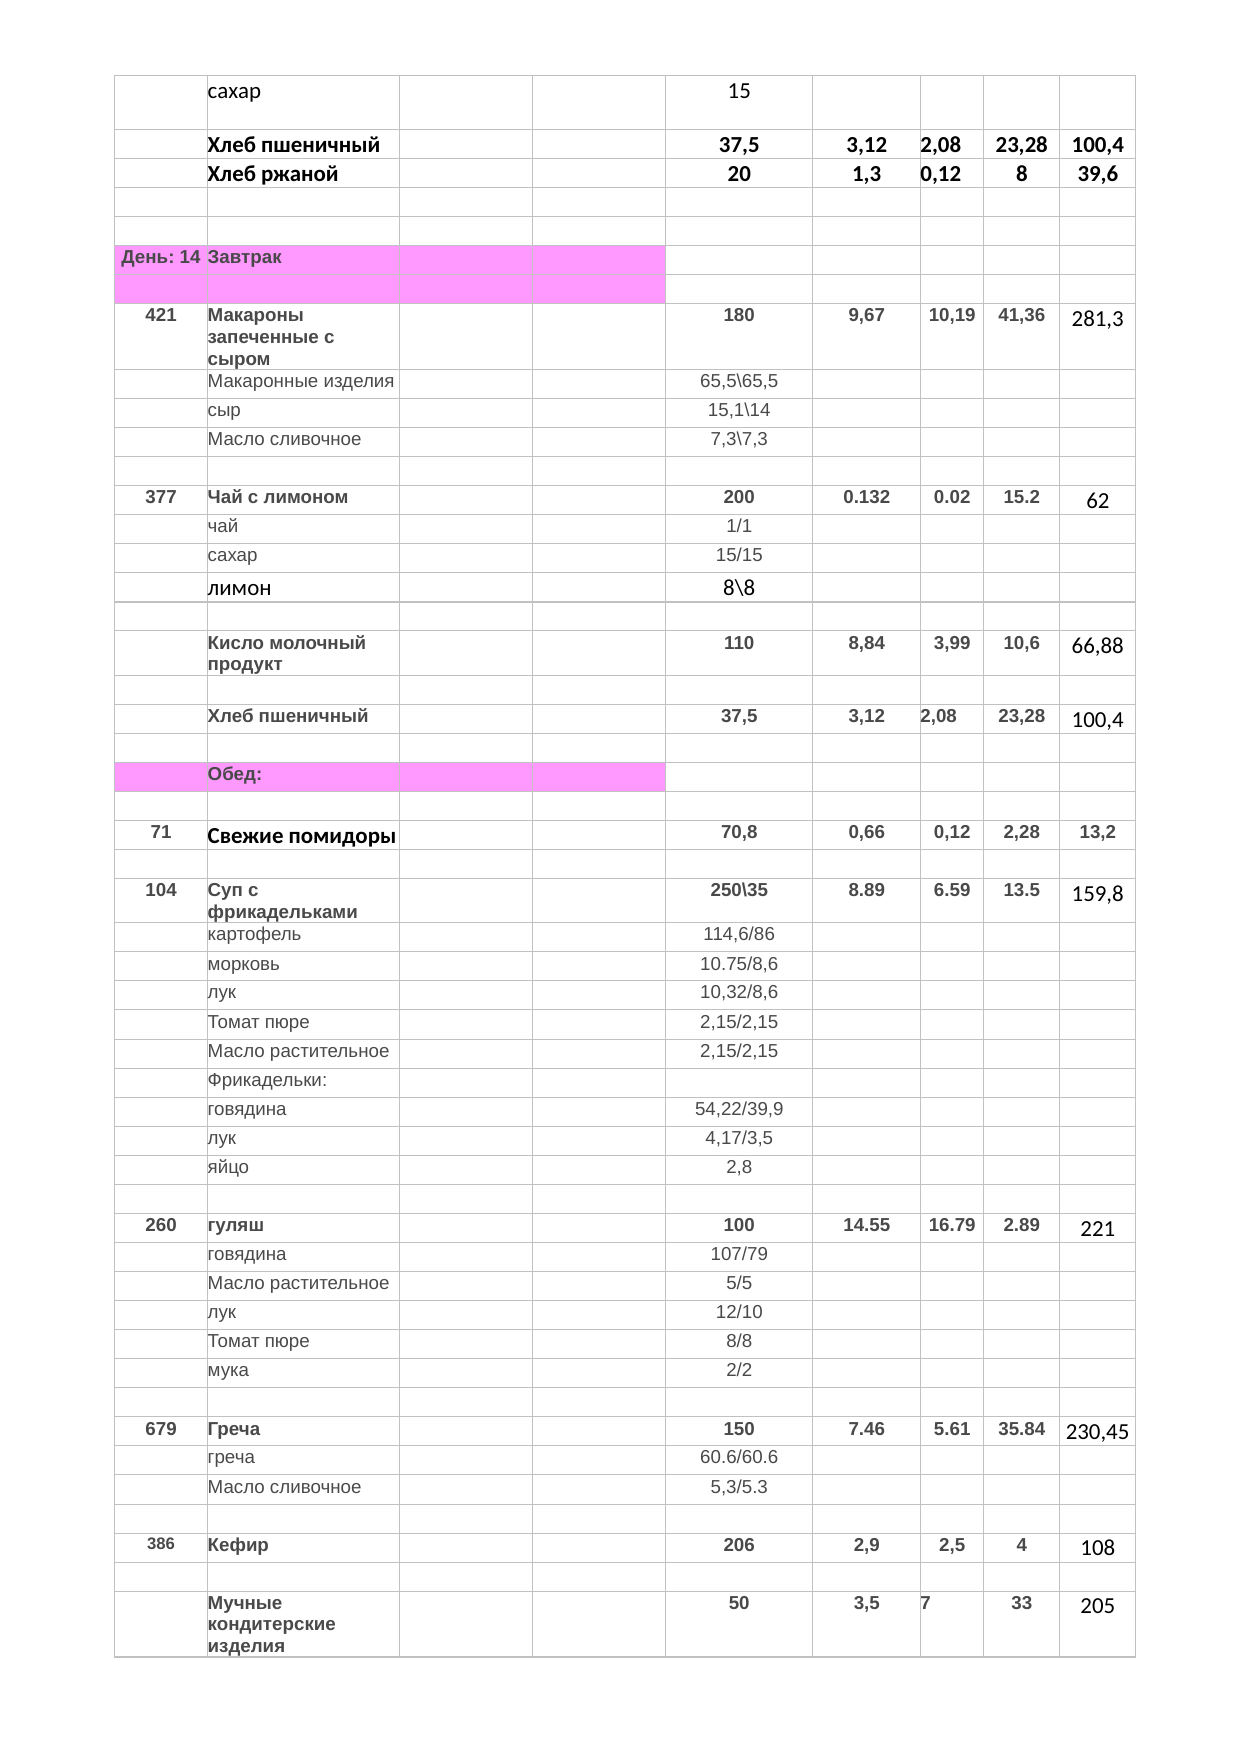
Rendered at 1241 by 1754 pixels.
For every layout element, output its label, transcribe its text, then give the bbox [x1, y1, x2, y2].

table_cell Суп с фрикадельками [208, 879, 399, 922]
table_cell 8.89 [813, 879, 920, 922]
table_cell [984, 734, 1059, 762]
table_cell [115, 1446, 207, 1474]
table_cell [666, 188, 812, 216]
table_cell [400, 1563, 532, 1591]
table_cell [115, 1592, 207, 1656]
table_cell [533, 850, 665, 878]
table_cell 3,5 [813, 1592, 920, 1656]
table_cell [400, 1388, 532, 1416]
table_cell [533, 399, 665, 427]
table_cell 110 [666, 631, 812, 674]
table_cell [533, 188, 665, 216]
table_cell [400, 1127, 532, 1155]
table_cell [115, 515, 207, 543]
table_cell [813, 246, 920, 274]
table_cell [1060, 1475, 1135, 1503]
table_cell [400, 217, 532, 245]
table_cell 4 [984, 1534, 1059, 1562]
table_cell [984, 763, 1059, 791]
table_cell [533, 1534, 665, 1562]
table_cell [921, 76, 983, 129]
table_cell [984, 1069, 1059, 1097]
table_cell [813, 1243, 920, 1271]
table_cell [400, 573, 532, 601]
table_cell [813, 275, 920, 303]
table_cell [1060, 1388, 1135, 1416]
table_cell [1060, 1301, 1135, 1329]
table_cell [1060, 1446, 1135, 1474]
table_cell [208, 850, 399, 878]
table_cell [400, 188, 532, 216]
table_cell [984, 457, 1059, 485]
table_cell [1060, 1330, 1135, 1358]
table_cell [921, 217, 983, 245]
table_cell [400, 1505, 532, 1532]
table_cell [400, 130, 532, 158]
table_cell [921, 923, 983, 951]
table_cell [115, 275, 207, 303]
table_cell 0.02 [921, 486, 983, 514]
table_cell Масло сливочное [208, 428, 399, 456]
table_cell [533, 952, 665, 980]
table_cell [115, 1040, 207, 1067]
table_cell [400, 486, 532, 514]
table_cell [984, 1272, 1059, 1300]
table_cell 2,15/2,15 [666, 1010, 812, 1038]
table_cell 33 [984, 1592, 1059, 1656]
table_cell [984, 1243, 1059, 1271]
table_cell [533, 981, 665, 1009]
table_cell 15/15 [666, 544, 812, 572]
table_cell [400, 676, 532, 704]
table_cell [115, 952, 207, 980]
table_cell 71 [115, 821, 207, 849]
table_cell [921, 1505, 983, 1532]
table_cell [1060, 1069, 1135, 1097]
table_cell 62 [1060, 486, 1135, 514]
table_cell [666, 1388, 812, 1416]
table_cell [921, 1156, 983, 1184]
table_cell [1060, 981, 1135, 1009]
table_cell 14.55 [813, 1214, 920, 1242]
table_cell [984, 428, 1059, 456]
table_cell [1060, 763, 1135, 791]
table_cell [208, 188, 399, 216]
table_cell [813, 1040, 920, 1067]
table_cell [115, 705, 207, 733]
table_cell 41,36 [984, 304, 1059, 369]
table_cell [984, 1127, 1059, 1155]
table_cell [984, 676, 1059, 704]
table_cell [813, 1330, 920, 1358]
table_cell 281,3 [1060, 304, 1135, 369]
table_cell [400, 275, 532, 303]
table_cell [400, 879, 532, 922]
table_cell сахар [208, 76, 399, 129]
table_cell сыр [208, 399, 399, 427]
table_cell [666, 676, 812, 704]
table_cell 180 [666, 304, 812, 369]
table_cell 50 [666, 1592, 812, 1656]
table_cell [400, 1040, 532, 1067]
table_cell [813, 603, 920, 630]
table_cell [400, 734, 532, 762]
table_cell [921, 1069, 983, 1097]
table_cell 54,22/39,9 [666, 1098, 812, 1126]
table_cell [400, 952, 532, 980]
table_cell [115, 1563, 207, 1591]
table_cell 37,5 [666, 705, 812, 733]
table_cell [921, 1446, 983, 1474]
table_cell 3,12 [813, 130, 920, 158]
table_cell [533, 763, 665, 791]
table_cell [400, 1098, 532, 1126]
table_cell [813, 1359, 920, 1387]
table_cell Обед: [208, 763, 399, 791]
table_cell [1060, 792, 1135, 820]
table_cell [813, 1127, 920, 1155]
table_cell [813, 981, 920, 1009]
table_cell [813, 428, 920, 456]
table_cell [115, 1098, 207, 1126]
table_cell [984, 1330, 1059, 1358]
table_cell [1060, 1040, 1135, 1067]
table_cell [1060, 1127, 1135, 1155]
table_cell 35.84 [984, 1417, 1059, 1445]
table_cell [400, 1156, 532, 1184]
table_cell [400, 1214, 532, 1242]
table_cell [1060, 370, 1135, 398]
table_cell [115, 923, 207, 951]
table_cell Масло растительное [208, 1040, 399, 1067]
table_cell Томат пюре [208, 1330, 399, 1358]
table_cell 2,15/2,15 [666, 1040, 812, 1067]
table_cell 23,28 [984, 705, 1059, 733]
table_cell лимон [208, 573, 399, 601]
table_cell 150 [666, 1417, 812, 1445]
table_cell [115, 792, 207, 820]
table_cell 60.6/60.6 [666, 1446, 812, 1474]
table_cell [400, 246, 532, 274]
table_cell 2,08 [921, 130, 983, 158]
table_cell 2,08 [921, 705, 983, 733]
table_cell [921, 457, 983, 485]
table_cell [813, 76, 920, 129]
table_cell [666, 603, 812, 630]
table_cell [1060, 1185, 1135, 1213]
table_cell [400, 1069, 532, 1097]
table_cell [115, 1069, 207, 1097]
table_cell [533, 821, 665, 849]
table_cell [984, 76, 1059, 129]
table_cell 15 [666, 76, 812, 129]
table_cell [1060, 544, 1135, 572]
table_cell [1060, 1563, 1135, 1591]
table_cell [813, 217, 920, 245]
table_cell [813, 850, 920, 878]
table_cell [533, 1330, 665, 1358]
table_cell [533, 246, 665, 274]
table_cell [984, 573, 1059, 601]
table_cell [115, 603, 207, 630]
table_cell [400, 631, 532, 674]
table_cell 0,12 [921, 159, 983, 187]
table_cell 23,28 [984, 130, 1059, 158]
table_cell [533, 923, 665, 951]
table_cell [984, 1098, 1059, 1126]
table_cell [666, 275, 812, 303]
table_cell [813, 792, 920, 820]
table_cell [115, 428, 207, 456]
table_cell Томат пюре [208, 1010, 399, 1038]
table_cell 3,12 [813, 705, 920, 733]
table_cell [208, 792, 399, 820]
table_cell [984, 275, 1059, 303]
table_cell [813, 188, 920, 216]
table_cell [400, 1534, 532, 1562]
table_cell [666, 1505, 812, 1532]
table_cell [666, 763, 812, 791]
table_cell [813, 1272, 920, 1300]
table_cell [400, 1243, 532, 1271]
table_cell [115, 544, 207, 572]
table_cell 0,66 [813, 821, 920, 849]
table_cell яйцо [208, 1156, 399, 1184]
table_cell [984, 1388, 1059, 1416]
table_cell [533, 734, 665, 762]
table_cell [533, 1069, 665, 1097]
table_cell [533, 1243, 665, 1271]
table_cell Макароны запеченные с сыром [208, 304, 399, 369]
table_cell 10,19 [921, 304, 983, 369]
table_cell [400, 821, 532, 849]
table_cell [208, 734, 399, 762]
table_cell [115, 573, 207, 601]
table_cell 7 [921, 1592, 983, 1656]
table_cell [921, 1475, 983, 1503]
table_cell Греча [208, 1417, 399, 1445]
table_cell [921, 1010, 983, 1038]
table_cell [984, 1301, 1059, 1329]
table_cell [921, 1301, 983, 1329]
table_cell [666, 1069, 812, 1097]
table_cell [921, 1272, 983, 1300]
table_cell [208, 603, 399, 630]
table_cell 9,67 [813, 304, 920, 369]
table_cell [115, 188, 207, 216]
table_cell 5.61 [921, 1417, 983, 1445]
table_cell 7,3\7,3 [666, 428, 812, 456]
table_cell [813, 1185, 920, 1213]
table_cell [1060, 275, 1135, 303]
table_cell 100 [666, 1214, 812, 1242]
table_cell [400, 159, 532, 187]
table_cell [533, 217, 665, 245]
table_cell Хлеб ржаной [208, 159, 399, 187]
table_cell [208, 1563, 399, 1591]
table_cell [533, 1098, 665, 1126]
table_cell 104 [115, 879, 207, 922]
table_cell [533, 1010, 665, 1038]
table_cell [208, 457, 399, 485]
table_cell 13,2 [1060, 821, 1135, 849]
table_cell [984, 217, 1059, 245]
table_cell [115, 76, 207, 129]
table_cell 10,6 [984, 631, 1059, 674]
table_cell [115, 1010, 207, 1038]
table_cell [533, 486, 665, 514]
table_cell [533, 1156, 665, 1184]
table_cell картофель [208, 923, 399, 951]
table_cell [533, 705, 665, 733]
table_cell [400, 1185, 532, 1213]
table_cell [984, 1156, 1059, 1184]
table_cell [533, 1505, 665, 1532]
table_cell 8\8 [666, 573, 812, 601]
table_cell [666, 850, 812, 878]
table_cell [400, 370, 532, 398]
table_cell 4,17/3,5 [666, 1127, 812, 1155]
table_cell [115, 763, 207, 791]
table_cell [921, 275, 983, 303]
table_cell [400, 850, 532, 878]
table_cell [1060, 457, 1135, 485]
table_cell лук [208, 1301, 399, 1329]
table_cell Кисло молочный продукт [208, 631, 399, 674]
table_cell [921, 763, 983, 791]
table_cell [533, 1127, 665, 1155]
table_cell [1060, 1098, 1135, 1126]
table_cell чай [208, 515, 399, 543]
table_cell [921, 676, 983, 704]
table_cell [533, 428, 665, 456]
table_cell [984, 1475, 1059, 1503]
table_cell [666, 734, 812, 762]
table_cell 10.75/8,6 [666, 952, 812, 980]
table_cell [533, 515, 665, 543]
table_cell 260 [115, 1214, 207, 1242]
table_cell [921, 573, 983, 601]
table_cell [813, 370, 920, 398]
table_cell [533, 879, 665, 922]
table_cell [1060, 217, 1135, 245]
table_cell [533, 457, 665, 485]
table_cell [115, 1185, 207, 1213]
table_cell 200 [666, 486, 812, 514]
table_cell [533, 631, 665, 674]
table_cell [984, 981, 1059, 1009]
table_cell [208, 1388, 399, 1416]
table_cell [115, 370, 207, 398]
table_cell 7.46 [813, 1417, 920, 1445]
table_cell [666, 217, 812, 245]
table_cell [984, 370, 1059, 398]
table_cell [208, 1505, 399, 1532]
table_cell [1060, 923, 1135, 951]
table_cell [533, 1301, 665, 1329]
table_cell [984, 1446, 1059, 1474]
table_cell [400, 1475, 532, 1503]
table_cell 5,3/5.3 [666, 1475, 812, 1503]
table_cell [813, 399, 920, 427]
table_cell [1060, 734, 1135, 762]
table_cell 5/5 [666, 1272, 812, 1300]
table_cell [921, 734, 983, 762]
table_cell [115, 217, 207, 245]
table_cell [921, 399, 983, 427]
table_cell [921, 1388, 983, 1416]
table_cell [984, 1359, 1059, 1387]
table_cell [1060, 603, 1135, 630]
table_cell [813, 676, 920, 704]
table_cell 0,12 [921, 821, 983, 849]
table_cell [400, 1010, 532, 1038]
table_cell 39,6 [1060, 159, 1135, 187]
table_cell [921, 515, 983, 543]
table_cell [813, 1446, 920, 1474]
table_cell [984, 246, 1059, 274]
table_cell 2,8 [666, 1156, 812, 1184]
table_cell 230,45 [1060, 1417, 1135, 1445]
table_cell [400, 792, 532, 820]
table_cell [1060, 1359, 1135, 1387]
table_cell [921, 1359, 983, 1387]
table_cell [533, 676, 665, 704]
table_cell [533, 603, 665, 630]
table_cell [115, 1243, 207, 1271]
table_cell [1060, 1010, 1135, 1038]
table_cell Фрикадельки: [208, 1069, 399, 1097]
table_cell греча [208, 1446, 399, 1474]
table_cell [813, 1069, 920, 1097]
table_cell Хлеб пшеничный [208, 705, 399, 733]
table_cell [400, 981, 532, 1009]
table_cell [984, 1185, 1059, 1213]
table_cell [1060, 428, 1135, 456]
table_cell [984, 792, 1059, 820]
table_cell 386 [115, 1534, 207, 1562]
table_cell 2/2 [666, 1359, 812, 1387]
table_cell Масло растительное [208, 1272, 399, 1300]
table_cell [921, 850, 983, 878]
table_cell Макаронные изделия [208, 370, 399, 398]
table_cell 114,6/86 [666, 923, 812, 951]
table_cell [1060, 1505, 1135, 1532]
table_cell говядина [208, 1243, 399, 1271]
table_cell [984, 603, 1059, 630]
table_cell [533, 1446, 665, 1474]
table_cell [921, 1330, 983, 1358]
table_cell [1060, 676, 1135, 704]
table_cell [921, 188, 983, 216]
table_cell [921, 1040, 983, 1067]
table_cell [115, 850, 207, 878]
table_cell [115, 1127, 207, 1155]
table_cell [1060, 76, 1135, 129]
table_cell [984, 1505, 1059, 1532]
table_cell [400, 1330, 532, 1358]
table_cell 2.89 [984, 1214, 1059, 1242]
table_cell 205 [1060, 1592, 1135, 1656]
table_cell [533, 1185, 665, 1213]
table_cell [813, 515, 920, 543]
table_cell [666, 457, 812, 485]
table_cell День: 14 [115, 246, 207, 274]
table_cell [921, 1185, 983, 1213]
table_cell 37,5 [666, 130, 812, 158]
table_cell 1,3 [813, 159, 920, 187]
table_cell 15.2 [984, 486, 1059, 514]
table_cell [115, 1388, 207, 1416]
table_cell Кефир [208, 1534, 399, 1562]
table_cell [400, 1272, 532, 1300]
table_cell [984, 188, 1059, 216]
table_cell [921, 1563, 983, 1591]
table_cell 377 [115, 486, 207, 514]
table_cell [533, 370, 665, 398]
table_cell 100,4 [1060, 130, 1135, 158]
table_cell [115, 1330, 207, 1358]
table_cell [533, 130, 665, 158]
table_cell [115, 1272, 207, 1300]
table_cell [208, 1185, 399, 1213]
table_cell [533, 1359, 665, 1387]
table_cell [115, 130, 207, 158]
table_cell [1060, 573, 1135, 601]
table_cell [1060, 1156, 1135, 1184]
table_cell 2,5 [921, 1534, 983, 1562]
table_cell 15,1\14 [666, 399, 812, 427]
table_cell [533, 275, 665, 303]
table_cell сахар [208, 544, 399, 572]
table_cell [400, 1359, 532, 1387]
table_cell 421 [115, 304, 207, 369]
table_cell Завтрак [208, 246, 399, 274]
table_cell [533, 304, 665, 369]
table_cell 16.79 [921, 1214, 983, 1242]
table_cell [208, 275, 399, 303]
table_cell Свежие помидоры [208, 821, 399, 849]
table_cell [921, 246, 983, 274]
table_cell 679 [115, 1417, 207, 1445]
table_cell [984, 1040, 1059, 1067]
table_cell [921, 952, 983, 980]
table_cell [400, 1417, 532, 1445]
table_cell [1060, 399, 1135, 427]
table_cell мука [208, 1359, 399, 1387]
table_cell [984, 515, 1059, 543]
table_cell 8/8 [666, 1330, 812, 1358]
table_cell [921, 603, 983, 630]
table_cell Чай с лимоном [208, 486, 399, 514]
table_cell [533, 159, 665, 187]
table_cell [533, 1417, 665, 1445]
table_cell [666, 246, 812, 274]
table_cell [533, 1388, 665, 1416]
table_cell [115, 981, 207, 1009]
table_cell [921, 792, 983, 820]
table_cell [813, 1505, 920, 1532]
table_cell [400, 428, 532, 456]
table_cell [400, 1446, 532, 1474]
table_cell [1060, 188, 1135, 216]
table_cell [115, 159, 207, 187]
table_cell [1060, 952, 1135, 980]
table_cell морковь [208, 952, 399, 980]
table_cell гуляш [208, 1214, 399, 1242]
table_cell [813, 923, 920, 951]
table_cell [1060, 246, 1135, 274]
table_cell 13.5 [984, 879, 1059, 922]
table_cell [984, 399, 1059, 427]
table_cell говядина [208, 1098, 399, 1126]
table_cell [400, 544, 532, 572]
table_cell [813, 763, 920, 791]
table_cell [813, 1388, 920, 1416]
table_cell [400, 1592, 532, 1656]
table_cell 206 [666, 1534, 812, 1562]
table_cell Хлеб пшеничный [208, 130, 399, 158]
table_cell [813, 1098, 920, 1126]
table_cell [984, 952, 1059, 980]
table_cell 12/10 [666, 1301, 812, 1329]
table_cell [400, 603, 532, 630]
table_cell [115, 1475, 207, 1503]
table_cell [115, 1505, 207, 1532]
table_cell [921, 981, 983, 1009]
table_cell Мучные кондитерские изделия [208, 1592, 399, 1656]
table_cell [1060, 515, 1135, 543]
table_cell 0.132 [813, 486, 920, 514]
table_cell 250\35 [666, 879, 812, 922]
table_cell [666, 1563, 812, 1591]
table_cell 221 [1060, 1214, 1135, 1242]
table_cell [984, 923, 1059, 951]
table_cell 159,8 [1060, 879, 1135, 922]
table_cell [984, 1563, 1059, 1591]
table_cell [921, 544, 983, 572]
table_cell [400, 763, 532, 791]
table_cell [533, 792, 665, 820]
table_cell [666, 792, 812, 820]
table_cell [533, 1214, 665, 1242]
table_cell 70,8 [666, 821, 812, 849]
table_cell [921, 370, 983, 398]
table_cell [984, 544, 1059, 572]
table_cell [400, 1301, 532, 1329]
table_cell [533, 573, 665, 601]
table_cell [1060, 1243, 1135, 1271]
table_cell [813, 1010, 920, 1038]
table_cell 65,5\65,5 [666, 370, 812, 398]
table_cell лук [208, 981, 399, 1009]
table_cell [533, 76, 665, 129]
table_cell 20 [666, 159, 812, 187]
table_cell [208, 217, 399, 245]
table_cell Масло сливочное [208, 1475, 399, 1503]
table_cell [208, 676, 399, 704]
table_cell [813, 1563, 920, 1591]
table_cell [813, 1156, 920, 1184]
table_cell [400, 457, 532, 485]
table_cell 1/1 [666, 515, 812, 543]
table_cell 2,9 [813, 1534, 920, 1562]
table_cell [533, 544, 665, 572]
table_cell 3,99 [921, 631, 983, 674]
table_cell [400, 304, 532, 369]
table_cell 8 [984, 159, 1059, 187]
table_cell [533, 1592, 665, 1656]
table_cell [813, 1301, 920, 1329]
table_cell 107/79 [666, 1243, 812, 1271]
table_cell [813, 544, 920, 572]
table_cell [115, 734, 207, 762]
table_cell [115, 631, 207, 674]
table_cell 10,32/8,6 [666, 981, 812, 1009]
table_cell [921, 428, 983, 456]
table_cell 2,28 [984, 821, 1059, 849]
table_cell [666, 1185, 812, 1213]
table_cell [813, 573, 920, 601]
table_cell [1060, 850, 1135, 878]
table_cell [115, 1156, 207, 1184]
table_cell 66,88 [1060, 631, 1135, 674]
table_cell [921, 1127, 983, 1155]
table_cell [921, 1098, 983, 1126]
table_cell [813, 952, 920, 980]
table_cell [921, 1243, 983, 1271]
table_cell [533, 1040, 665, 1067]
table_cell [115, 457, 207, 485]
table_cell [1060, 1272, 1135, 1300]
table_cell [400, 76, 532, 129]
table_cell [533, 1563, 665, 1591]
table_cell [115, 676, 207, 704]
table_cell 100,4 [1060, 705, 1135, 733]
table_cell [984, 850, 1059, 878]
table_cell [533, 1475, 665, 1503]
table_cell 6.59 [921, 879, 983, 922]
table_cell лук [208, 1127, 399, 1155]
table_cell [984, 1010, 1059, 1038]
table_cell [115, 1301, 207, 1329]
table_cell [400, 923, 532, 951]
table_cell [813, 1475, 920, 1503]
table_cell [115, 399, 207, 427]
table_cell 8,84 [813, 631, 920, 674]
table_cell [813, 457, 920, 485]
table_cell [400, 399, 532, 427]
table_cell [533, 1272, 665, 1300]
table_cell [813, 734, 920, 762]
table_cell [400, 515, 532, 543]
table_cell [400, 705, 532, 733]
table_cell 108 [1060, 1534, 1135, 1562]
table_cell [115, 1359, 207, 1387]
